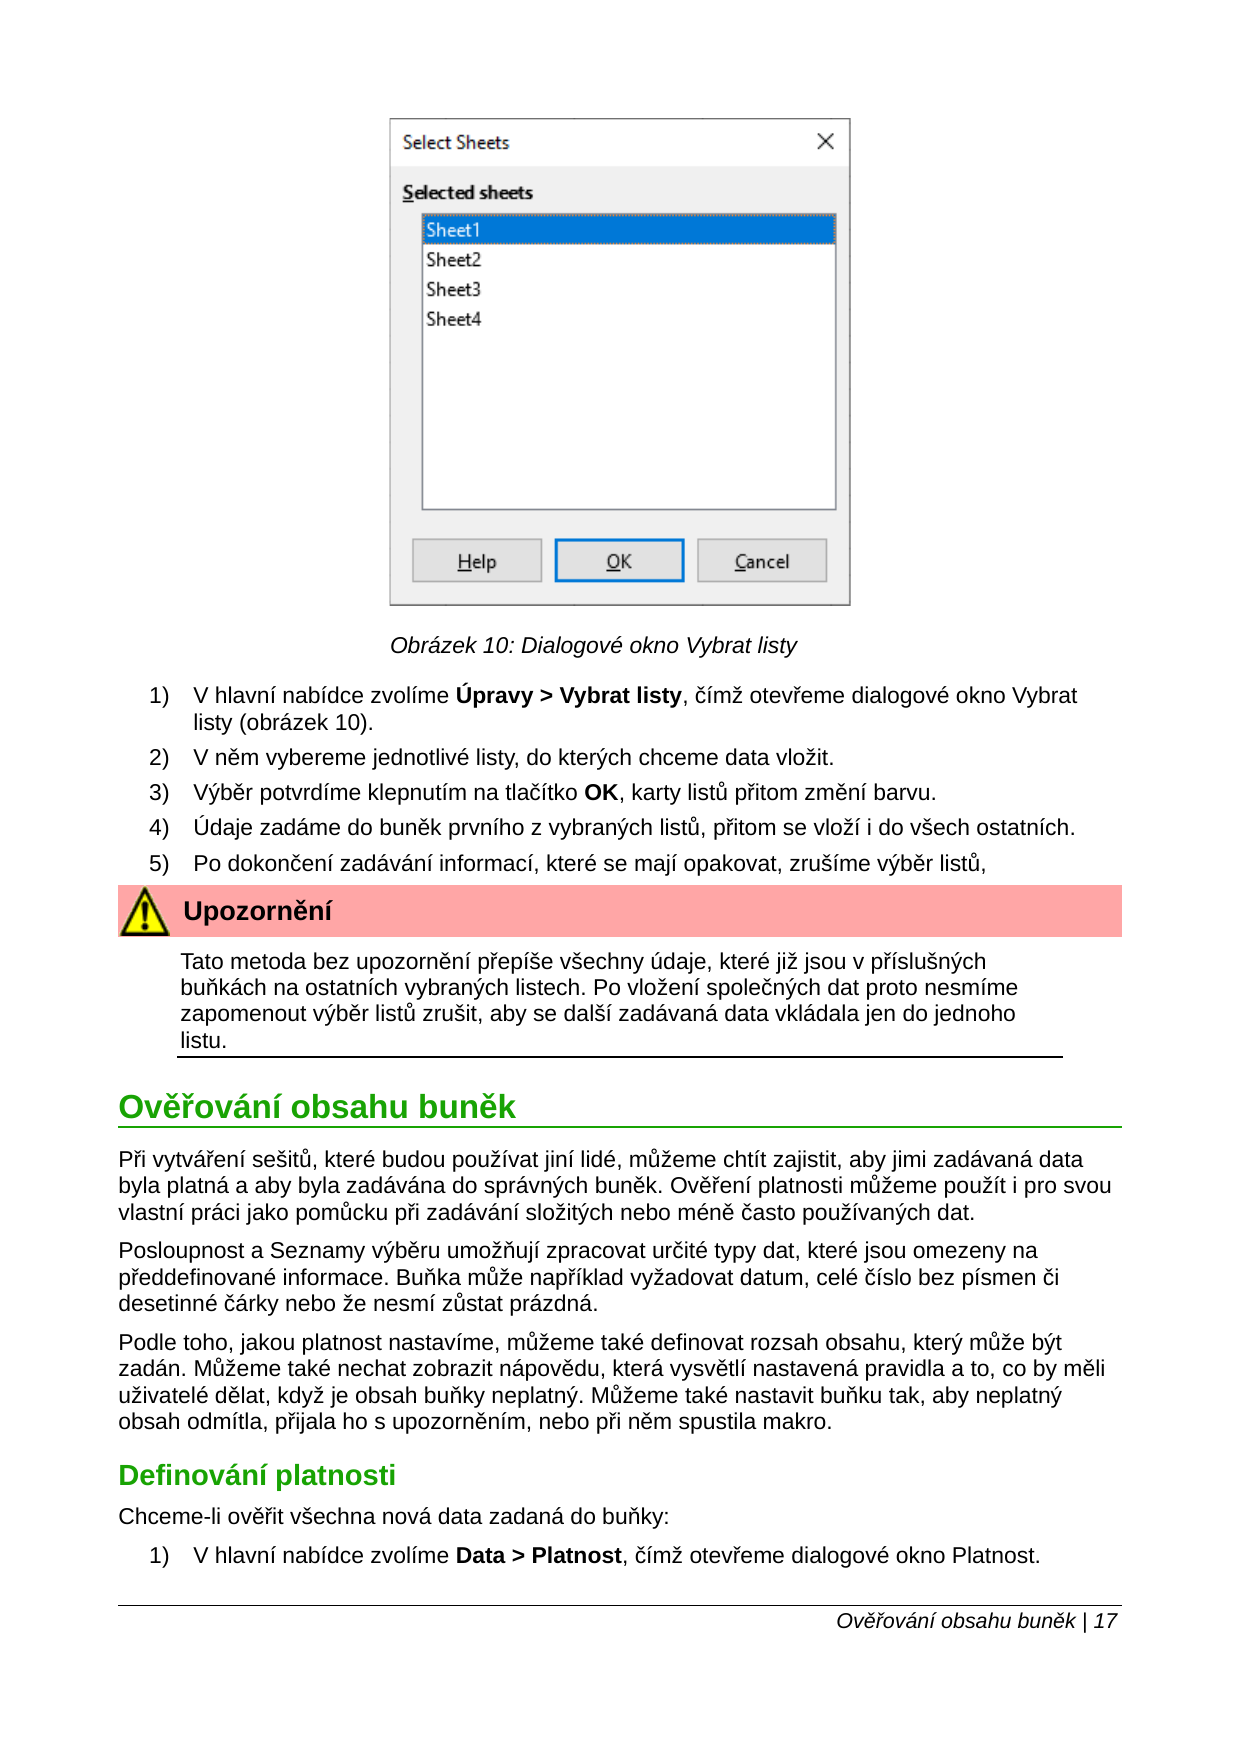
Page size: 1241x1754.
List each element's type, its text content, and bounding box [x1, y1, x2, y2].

text Obrázek 10: Dialogové okno Vybrat listy [390, 606, 851, 659]
picture [119, 885, 170, 936]
text Při vytváření sešitů, které budou používat jiní lidé, můžeme chtít zajistit, aby jimi zadávaná data byla platná a aby byla zadávána do správných buněk. Ověření platnosti můžeme použít i pro svou vlastní práci jako pomůcku při zadávání složitých nebo méně často používaných dat. [118, 1146, 1122, 1225]
text Podle toho, jakou platnost nastavíme, můžeme také definovat rozsah obsahu, který může být zadán. Můžeme také nechat zobrazit nápovědu, která vysvětlí nastavená pravidla a to, co by měli uživatelé dělat, když je obsah buňky neplatný. Můžeme také nastavit buňku tak, aby neplatný obsah odmítla, přijala ho s upozorněním, nebo při něm spustila makro. [118, 1329, 1122, 1434]
list Výběr potvrdíme klepnutím na tlačítko OK, karty listů přitom změní barvu. [169, 779, 1122, 806]
subtitle Definování platnosti [118, 1458, 1122, 1492]
picture [389, 118, 851, 606]
list Po dokončení zadávání informací, které se mají opakovat, zrušíme výběr listů, [169, 849, 1122, 876]
list V hlavní nabídce zvolíme Data > Platnost, čímž otevřeme dialogové okno Platnost. [169, 1542, 1122, 1568]
list Údaje zadáme do buněk prvního z vybraných listů, přitom se vloží i do všech ostatních. [169, 814, 1122, 841]
subtitle Upozornění [118, 885, 1122, 937]
text Tato metoda bez upozornění přepíše všechny údaje, které již jsou v příslušných buňkách na ostatních vybraných listech. Po vložení společných dat proto nesmíme zapomenout výběr listů zrušit, aby se další zadávaná data vkládala jen do jednoho listu. [177, 944, 1063, 1056]
subtitle Ověřování obsahu buněk [118, 1088, 1122, 1126]
list V hlavní nabídce zvolíme Úpravy > Vybrat listy, čímž otevřeme dialogové okno Vybrat listy (obrázek 10). [169, 682, 1122, 735]
text Chceme-li ověřit všechna nová data zadaná do buňky: [118, 1503, 1122, 1530]
text Posloupnost a Seznamy výběru umožňují zpracovat určité typy dat, které jsou omezeny na předdefinované informace. Buňka může například vyžadovat datum, celé číslo bez písmen či desetinné čárky nebo že nesmí zůstat prázdná. [118, 1237, 1122, 1316]
list V něm vybereme jednotlivé listy, do kterých chceme data vložit. [169, 744, 1122, 770]
